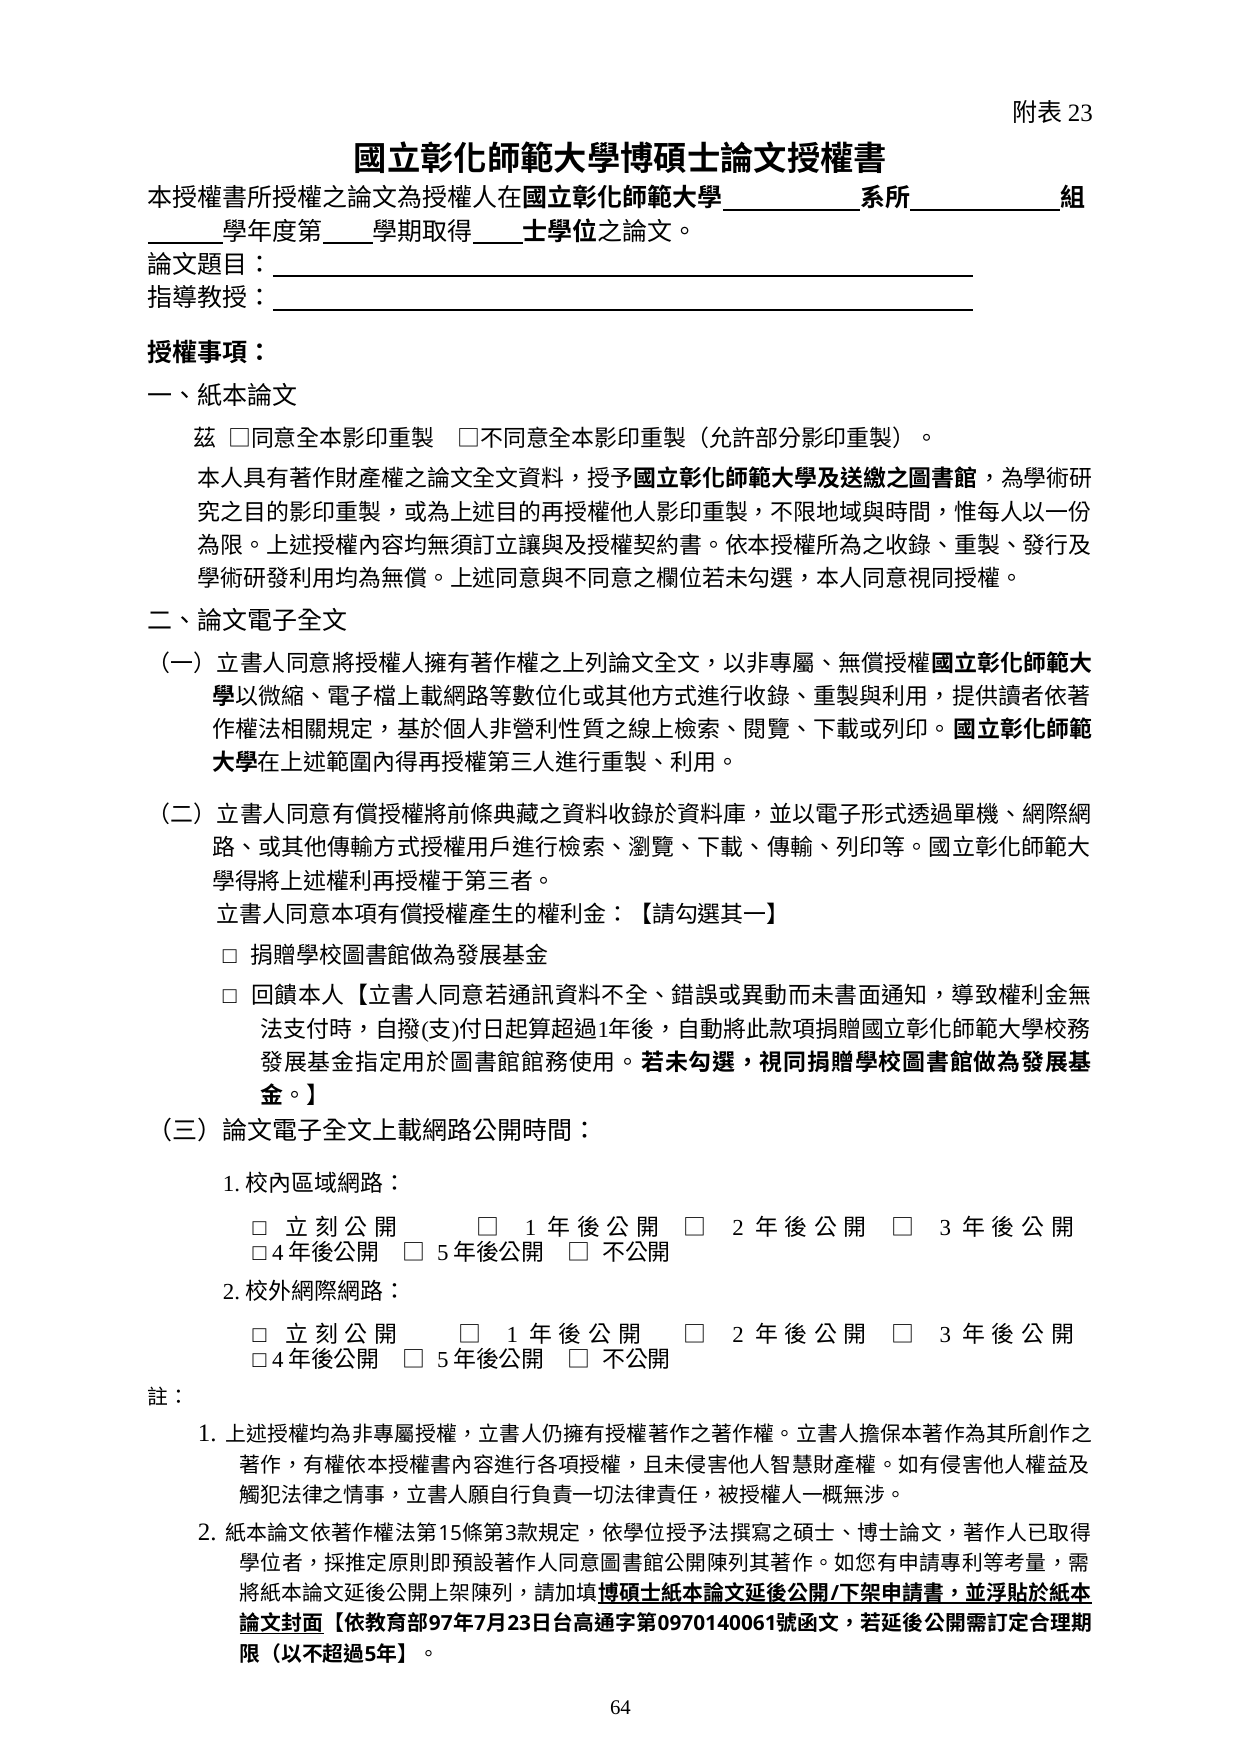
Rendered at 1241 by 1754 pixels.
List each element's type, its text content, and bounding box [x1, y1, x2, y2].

text 國立彰化師範大學博碩士論文授權書 [148, 132, 1092, 180]
text □ 回饋本人【立書人同意若通訊資料不全、錯誤或異動而未書面通知，導致權利金無法支付時，自撥(支)付日起算超過1年後，自動將此款項捐贈國立彰化師範大學校務發展基金指定用於圖書館館務使用。若未勾選，視同捐贈學校圖書館做為發展基金。】 [223, 977, 1092, 1110]
text 二、論文電子全文 [148, 601, 1092, 637]
text □ 立刻公開 □ 1年後公開 □ 2年後公開 □ 3年後公開 □ 4年後公開 □ 5年後公開 □ 不公開 [252, 1322, 1092, 1372]
text 指導教授： [148, 280, 1092, 313]
text 本人具有著作財產權之論文全文資料，授予國立彰化師範大學及送繳之圖書館，為學術研究之目的影印重製，或為上述目的再授權他人影印重製，不限地域與時間，惟每人以一份為限。上述授權內容均無須訂立讓與及授權契約書。依本授權所為之收錄、重製、發行及學術研發利用均為無償。上述同意與不同意之欄位若未勾選，本人同意視同授權。 [198, 460, 1092, 593]
text □ 捐贈學校圖書館做為發展基金 [223, 936, 1092, 970]
text 2. 校外網際網路： [148, 1273, 1092, 1306]
text □ 立刻公開 □ 1年後公開 □ 2年後公開 □ 3年後公開 □ 4年後公開 □ 5年後公開 □ 不公開 [252, 1215, 1092, 1265]
text （一）立書人同意將授權人擁有著作權之上列論文全文，以非專屬、無償授權國立彰化師範大學以微縮、電子檔上載網路等數位化或其他方式進行收錄、重製與利用，提供讀者依著作權法相關規定，基於個人非營利性質之線上檢索、閱覽、下載或列印。國立彰化師範大學在上述範圍內得再授權第三人進行重製、利用。 [148, 644, 1092, 777]
text 1. 校內區域網路： [148, 1165, 1092, 1198]
text 立書人同意本項有償授權產生的權利金：【請勾選其一】 [148, 896, 1092, 929]
text （三）論文電子全文上載網路公開時間： [148, 1110, 1092, 1147]
text 論文題目： [148, 247, 1092, 280]
text 附表 23 [148, 69, 1092, 132]
text 一、紙本論文 [148, 376, 1092, 412]
list 上述授權均為非專屬授權，立書人仍擁有授權著作之著作權。立書人擔保本著作為其所創作之著作，有權依本授權書內容進行各項授權，且未侵害他人智慧財產權。如有侵害他人權益及觸犯法律之情事，立書人願自行負責一切法律責任，被授權人一概無涉。 [198, 1418, 1092, 1508]
text 註： [148, 1380, 1092, 1410]
list 紙本論文依著作權法第15條第3款規定，依學位授予法撰寫之碩士、博士論文，著作人已取得學位者，採推定原則即預設著作人同意圖書館公開陳列其著作。如您有申請專利等考量，需將紙本論文延後公開上架陳列，請加填博碩士紙本論文延後公開/下架申請書，並浮貼於紙本論文封面【依教育部97年7月23日台高通字第0970140061號函文，若延後公開需訂定合理期限（以不超過5年】。 [198, 1516, 1092, 1667]
text 本授權書所授權之論文為授權人在國立彰化師範大學 系所 組 [148, 180, 1092, 213]
text 茲 □同意全本影印重製 □不同意全本影印重製（允許部分影印重製）。 [148, 419, 1092, 453]
text （二）立書人同意有償授權將前條典藏之資料收錄於資料庫，並以電子形式透過單機、網際網路、或其他傳輸方式授權用戶進行檢索、瀏覽、下載、傳輸、列印等。國立彰化師範大學得將上述權利再授權于第三者。 [148, 796, 1092, 896]
text 授權事項： [148, 332, 1092, 368]
text 學年度第 學期取得 士學位之論文。 [148, 213, 1092, 247]
